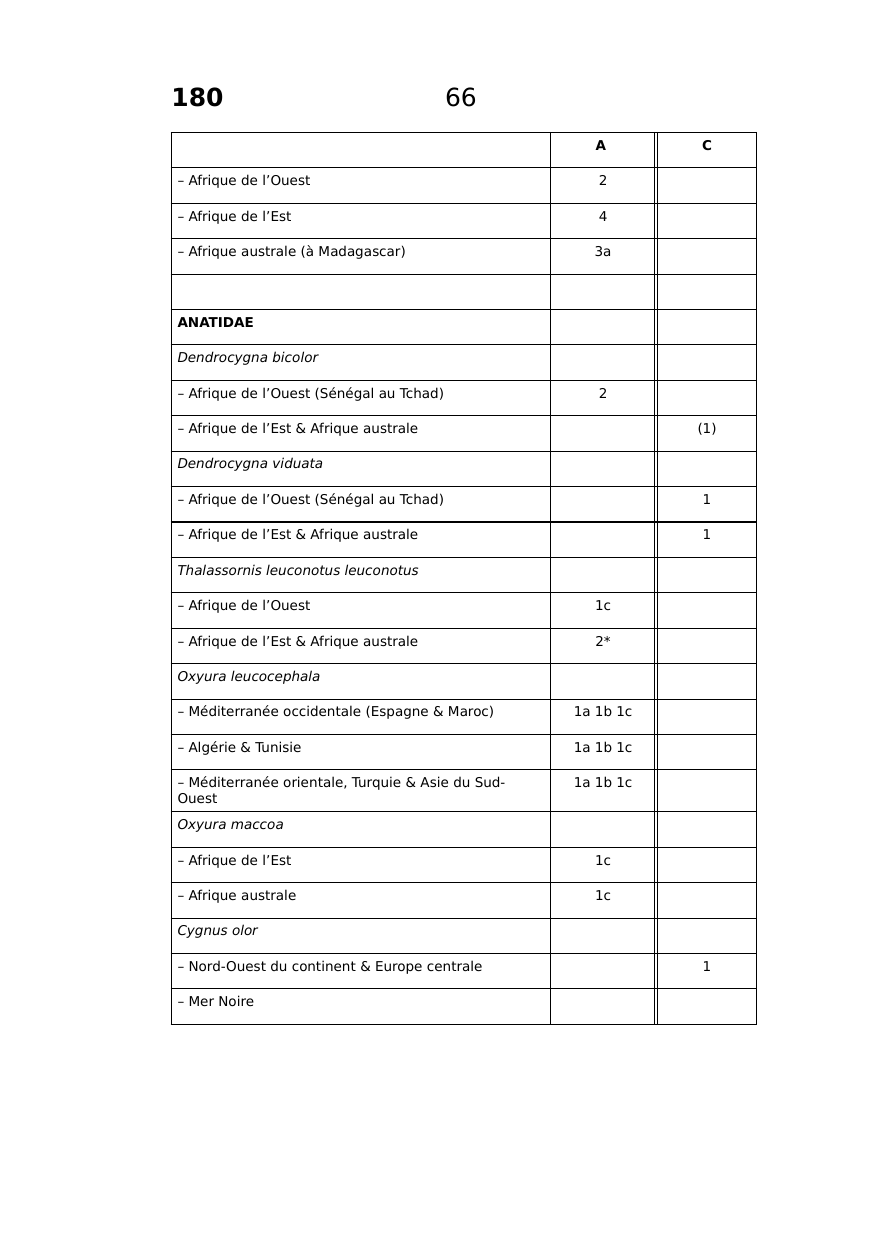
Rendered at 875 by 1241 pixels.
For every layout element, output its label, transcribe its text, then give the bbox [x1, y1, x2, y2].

table_cell – Afrique de l’Est & Afrique australe [172, 416, 550, 451]
table_cell [658, 770, 756, 811]
table_cell [658, 883, 756, 917]
table_cell [551, 345, 654, 380]
table_cell 1c [551, 848, 654, 882]
table_cell – Afrique de l’Ouest [172, 168, 550, 203]
table_cell – Afrique de l’Ouest (Sénégal au Tchad) [172, 487, 550, 521]
table_cell [551, 919, 654, 953]
table_cell [658, 204, 756, 238]
table_cell [551, 664, 654, 698]
table_cell [551, 812, 654, 847]
table_cell [658, 919, 756, 953]
table_cell [551, 416, 654, 451]
table_cell – Afrique de l’Ouest (Sénégal au Tchad) [172, 381, 550, 415]
table_cell [658, 310, 756, 344]
table_cell [658, 664, 756, 698]
table_cell [658, 593, 756, 628]
table_cell – Méditerranée orientale, Turquie & Asie du Sud-Ouest [172, 770, 550, 811]
table_cell [658, 812, 756, 847]
table_cell – Algérie & Tunisie [172, 735, 550, 769]
table_cell 1 [658, 523, 756, 557]
table_cell ANATIDAE [172, 310, 550, 344]
table_cell [658, 629, 756, 663]
table_cell – Afrique de l’Est & Afrique australe [172, 523, 550, 557]
table_cell 2 [551, 381, 654, 415]
table_cell [551, 310, 654, 344]
table_cell Dendrocygna bicolor [172, 345, 550, 380]
table_cell [658, 345, 756, 380]
table_header [172, 133, 550, 167]
table_cell [658, 989, 756, 1024]
table_cell [172, 275, 550, 309]
table_cell 4 [551, 204, 654, 238]
table_cell (1) [658, 416, 756, 451]
table_cell 2* [551, 629, 654, 663]
table_cell [658, 700, 756, 734]
table_cell [551, 558, 654, 592]
table_cell [658, 848, 756, 882]
table_cell [551, 954, 654, 988]
table_cell [551, 523, 654, 557]
table_cell [551, 989, 654, 1024]
table_cell Thalassornis leuconotus leuconotus [172, 558, 550, 592]
table_cell 1a 1b 1c [551, 700, 654, 734]
table_cell [551, 452, 654, 486]
table_cell Dendrocygna viduata [172, 452, 550, 486]
table_cell 1a 1b 1c [551, 735, 654, 769]
table_cell – Mer Noire [172, 989, 550, 1024]
table_cell Cygnus olor [172, 919, 550, 953]
table_cell Oxyura maccoa [172, 812, 550, 847]
table_cell [658, 735, 756, 769]
table_cell 3a [551, 239, 654, 273]
table_cell 1c [551, 593, 654, 628]
table_cell [658, 558, 756, 592]
table_cell 1 [658, 487, 756, 521]
table_cell – Afrique australe (à Madagascar) [172, 239, 550, 273]
table_cell 1 [658, 954, 756, 988]
table_cell – Afrique de l’Ouest [172, 593, 550, 628]
table_cell [658, 239, 756, 273]
table_cell – Afrique de l’Est [172, 848, 550, 882]
table_cell 1a 1b 1c [551, 770, 654, 811]
table_cell [551, 275, 654, 309]
table_header C [658, 133, 756, 167]
table_cell – Afrique de l’Est & Afrique australe [172, 629, 550, 663]
table_cell – Nord-Ouest du continent & Europe centrale [172, 954, 550, 988]
table_cell [551, 487, 654, 521]
table_cell [658, 275, 756, 309]
table_cell Oxyura leucocephala [172, 664, 550, 698]
table_cell 2 [551, 168, 654, 203]
table_cell – Afrique de l’Est [172, 204, 550, 238]
table_cell [658, 452, 756, 486]
table_cell – Méditerranée occidentale (Espagne & Maroc) [172, 700, 550, 734]
table_cell [658, 168, 756, 203]
table_cell – Afrique australe [172, 883, 550, 917]
table_header A [551, 133, 654, 167]
table_cell 1c [551, 883, 654, 917]
table_cell [658, 381, 756, 415]
